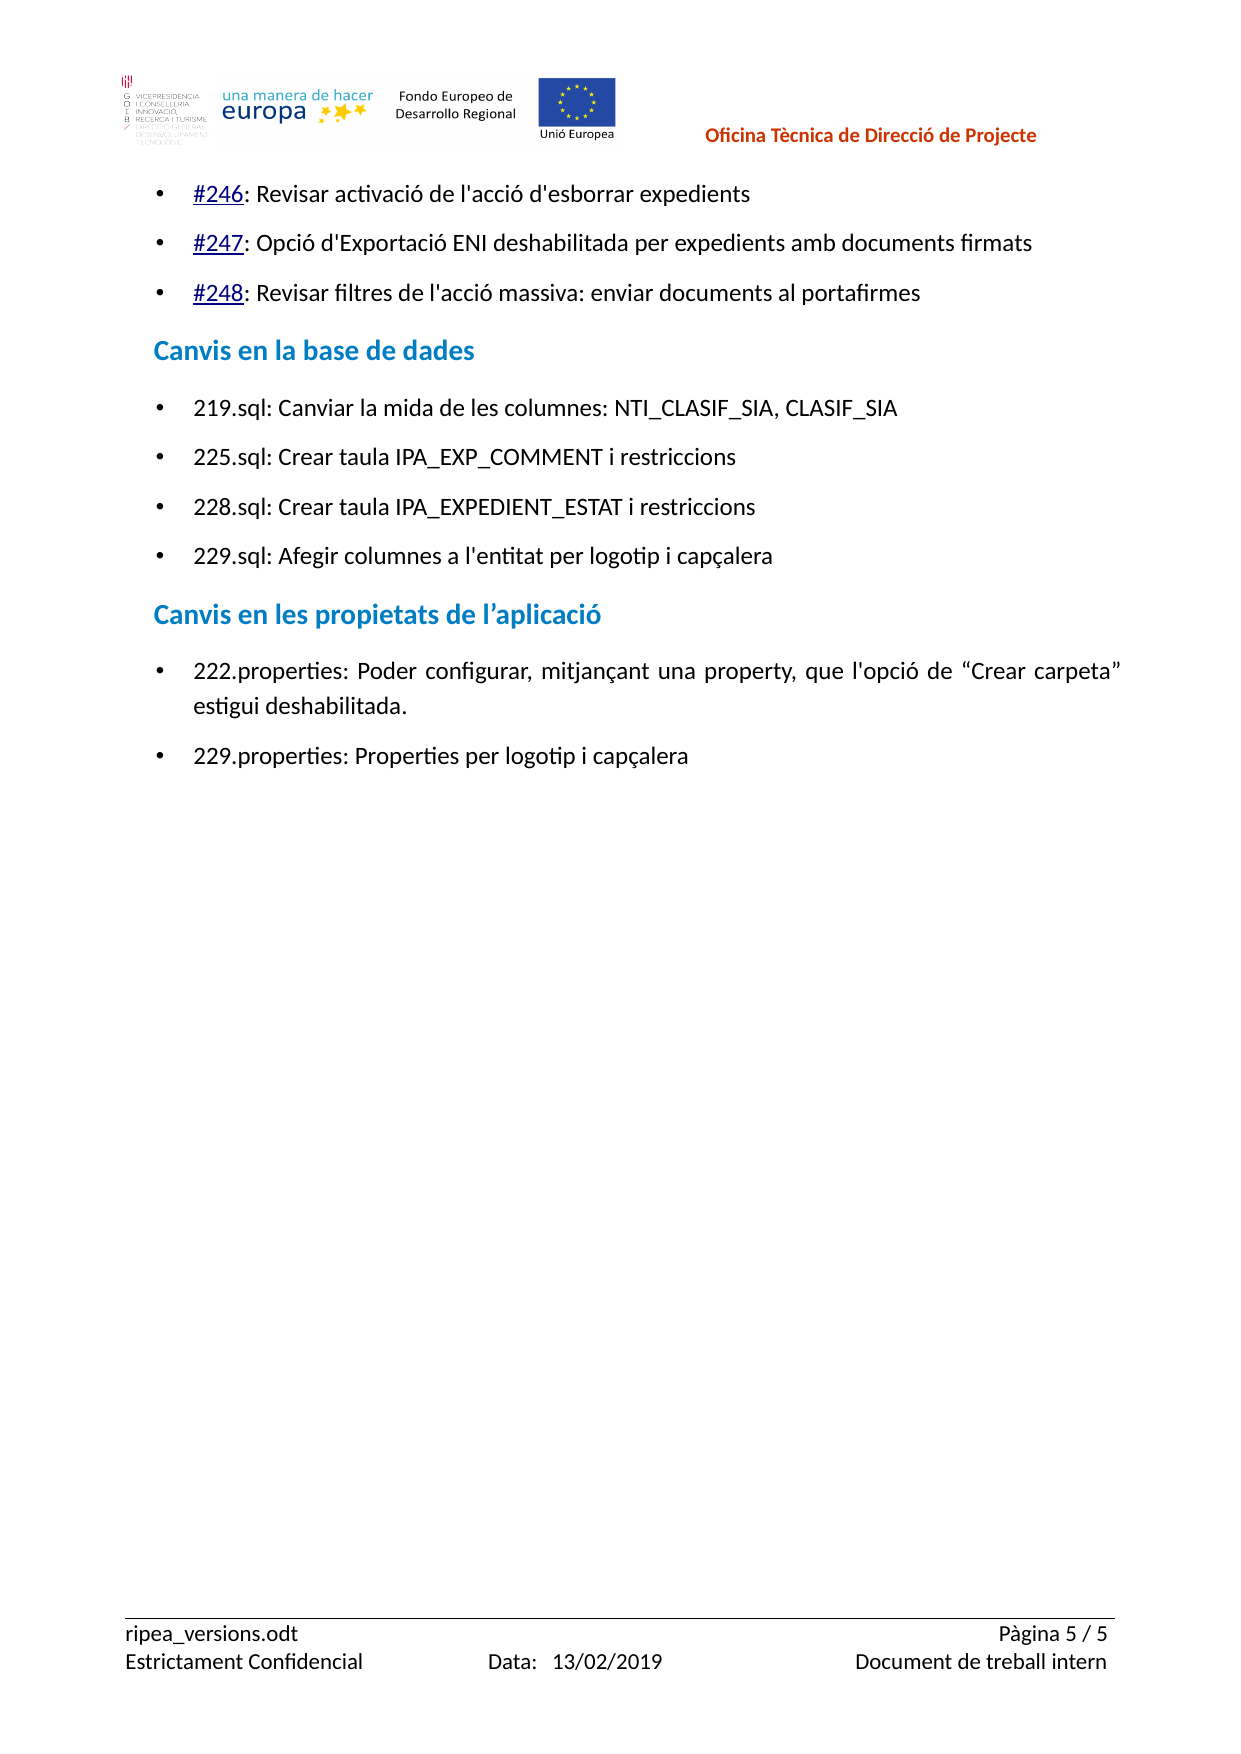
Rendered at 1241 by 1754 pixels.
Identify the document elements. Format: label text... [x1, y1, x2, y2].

list #247: Opció d'Exportació ENI deshabilitada per expedients amb documents firmats [156, 227, 1122, 258]
picture [118, 73, 213, 147]
list 229.sql: Afegir columnes a l'entitat per logotip i capçalera [156, 541, 1122, 571]
list 225.sql: Crear taula IPA_EXP_COMMENT i restriccions [156, 441, 1122, 472]
list 228.sql: Crear taula IPA_EXPEDIENT_ESTAT i restriccions [156, 491, 1122, 521]
subtitle Canvis en la base de dades [153, 332, 1122, 368]
list 219.sql: Canviar la mida de les columnes: NTI_CLASIF_SIA, CLASIF_SIA [156, 392, 1122, 422]
subtitle Canvis en les propietats de l’aplicació [153, 596, 1122, 632]
list #246: Revisar activació de l'acció d'esborrar expedients [156, 178, 1122, 208]
list 229.properties: Properties per logotip i capçalera [156, 740, 1122, 771]
picture [219, 73, 621, 147]
list 222.properties: Poder configurar, mitjançant una property, que l'opció de “Crear carpeta” estigui deshabilitada. [156, 655, 1122, 721]
list #248: Revisar filtres de l'acció massiva: enviar documents al portafirmes [156, 277, 1122, 307]
